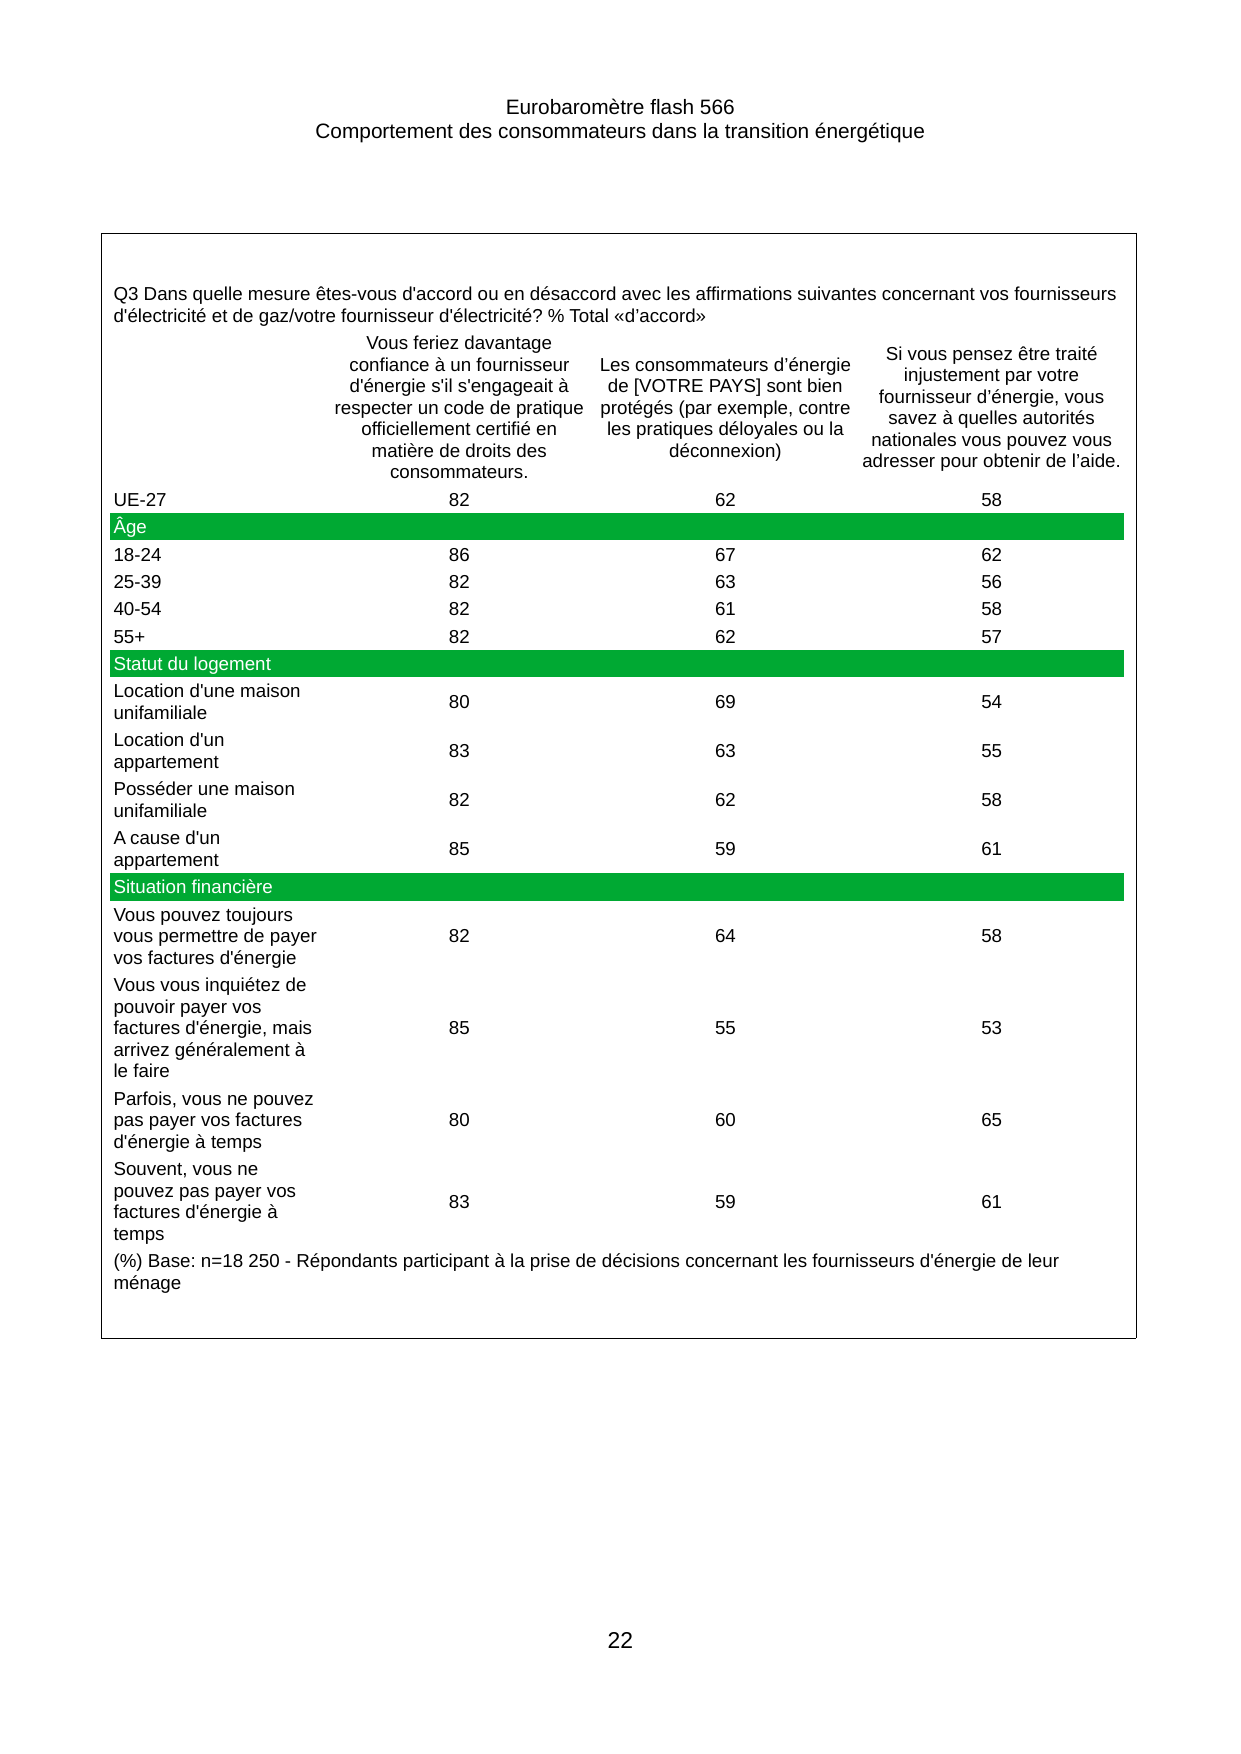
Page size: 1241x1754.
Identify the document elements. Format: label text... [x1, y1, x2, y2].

table_cell 69 [592, 678, 858, 726]
table_cell 58 [858, 486, 1124, 513]
table_cell 64 [592, 901, 858, 971]
table_cell 82 [326, 901, 592, 971]
table_cell 61 [592, 595, 858, 623]
table_cell 67 [592, 540, 858, 568]
table_cell 83 [326, 726, 592, 775]
table_cell 82 [326, 486, 592, 513]
table_cell 59 [592, 1155, 858, 1247]
table_cell Les consommateurs d’énergie de [VOTRE PAYS] sont bien protégés (par exemple, contre les pratiques déloyales ou la déconnexion) [592, 329, 858, 486]
table_cell 80 [326, 1085, 592, 1155]
table_cell 59 [592, 824, 858, 873]
table_cell 80 [326, 678, 592, 726]
table_cell 65 [858, 1085, 1124, 1155]
table_cell 54 [858, 678, 1124, 726]
table_cell 61 [858, 1155, 1124, 1247]
table_cell 62 [592, 623, 858, 650]
table_cell 82 [326, 775, 592, 824]
table_cell 58 [858, 595, 1124, 623]
table_cell 25-39 [110, 568, 326, 595]
table_cell Location d'une maison unifamiliale [110, 678, 326, 726]
table_cell (%) Base: n=18 250 - Répondants participant à la prise de décisions concernant les fournisseurs d'énergie de leur ménage [110, 1248, 1124, 1296]
table_cell 62 [592, 486, 858, 513]
table_cell [110, 329, 326, 486]
table_cell Souvent, vous ne pouvez pas payer vos factures d'énergie à temps [110, 1155, 326, 1247]
table_cell 60 [592, 1085, 858, 1155]
table_cell 63 [592, 568, 858, 595]
table_cell 56 [858, 568, 1124, 595]
table_cell Statut du logement [110, 650, 1124, 677]
table_cell Si vous pensez être traité injustement par votre fournisseur d’énergie, vous savez à quelles autorités nationales vous pouvez vous adresser pour obtenir de l’aide. [858, 329, 1124, 486]
table_cell 62 [858, 540, 1124, 568]
table_cell 62 [592, 775, 858, 824]
table_header Q3 Dans quelle mesure êtes-vous d'accord ou en désaccord avec les affirmations suivantes concernant vos fournisseurs d'électricité et de gaz/votre fournisseur d'électricité? % Total «d’accord» [110, 280, 1124, 329]
table_cell 82 [326, 568, 592, 595]
table_cell A cause d'un appartement [110, 824, 326, 873]
table_cell 82 [326, 595, 592, 623]
table_cell 40-54 [110, 595, 326, 623]
table_cell 55 [592, 971, 858, 1085]
table_cell 58 [858, 775, 1124, 824]
table_cell Location d'un appartement [110, 726, 326, 775]
table_cell Parfois, vous ne pouvez pas payer vos factures d'énergie à temps [110, 1085, 326, 1155]
table_cell 82 [326, 623, 592, 650]
table_cell 85 [326, 971, 592, 1085]
table_cell Situation financière [110, 873, 1124, 901]
table_cell Posséder une maison unifamiliale [110, 775, 326, 824]
table_cell 83 [326, 1155, 592, 1247]
table_cell Vous vous inquiétez de pouvoir payer vos factures d'énergie, mais arrivez généralement à le faire [110, 971, 326, 1085]
table_cell 18-24 [110, 540, 326, 568]
table_cell Âge [110, 513, 1124, 540]
table_cell 53 [858, 971, 1124, 1085]
table_cell 61 [858, 824, 1124, 873]
table_cell 57 [858, 623, 1124, 650]
table_cell 86 [326, 540, 592, 568]
table_cell Vous feriez davantage confiance à un fournisseur d'énergie s'il s'engageait à respecter un code de pratique officiellement certifié en matière de droits des consommateurs. [326, 329, 592, 486]
table_cell 63 [592, 726, 858, 775]
table_cell 58 [858, 901, 1124, 971]
table_cell Vous pouvez toujours vous permettre de payer vos factures d'énergie [110, 901, 326, 971]
table_cell 55 [858, 726, 1124, 775]
table_cell UE-27 [110, 486, 326, 513]
table_cell 85 [326, 824, 592, 873]
table_cell 55+ [110, 623, 326, 650]
